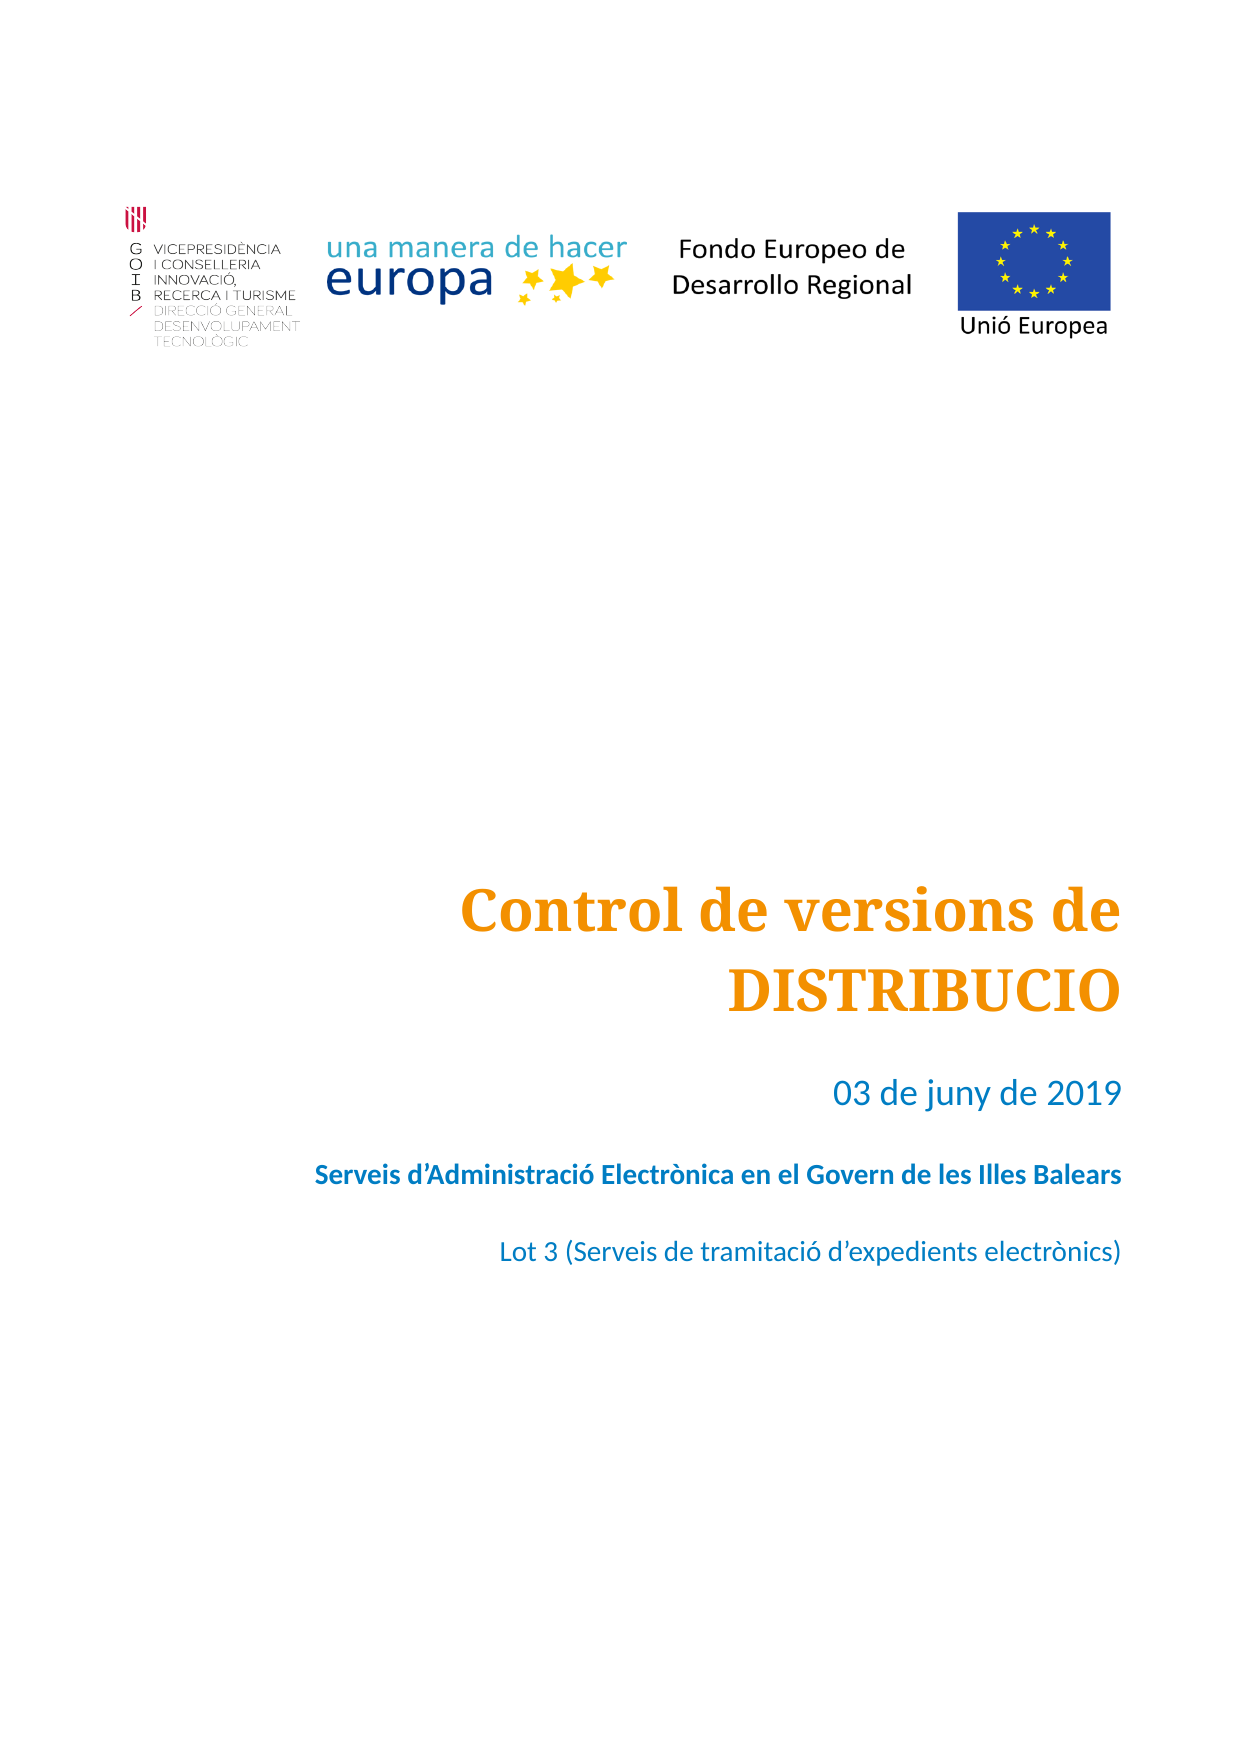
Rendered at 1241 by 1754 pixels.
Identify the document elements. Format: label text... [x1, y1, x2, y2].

picture [321, 202, 1122, 352]
picture [118, 202, 308, 351]
text Lot 3 (Serveis de tramitació d’expedients electrònics) [118, 1233, 1122, 1269]
text Control de versions de DISTRIBUCIO [118, 869, 1122, 1028]
text 03 de juny de 2019 [118, 1069, 1122, 1115]
text Serveis d’Administració Electrònica en el Govern de les Illes Balears [118, 1156, 1122, 1192]
